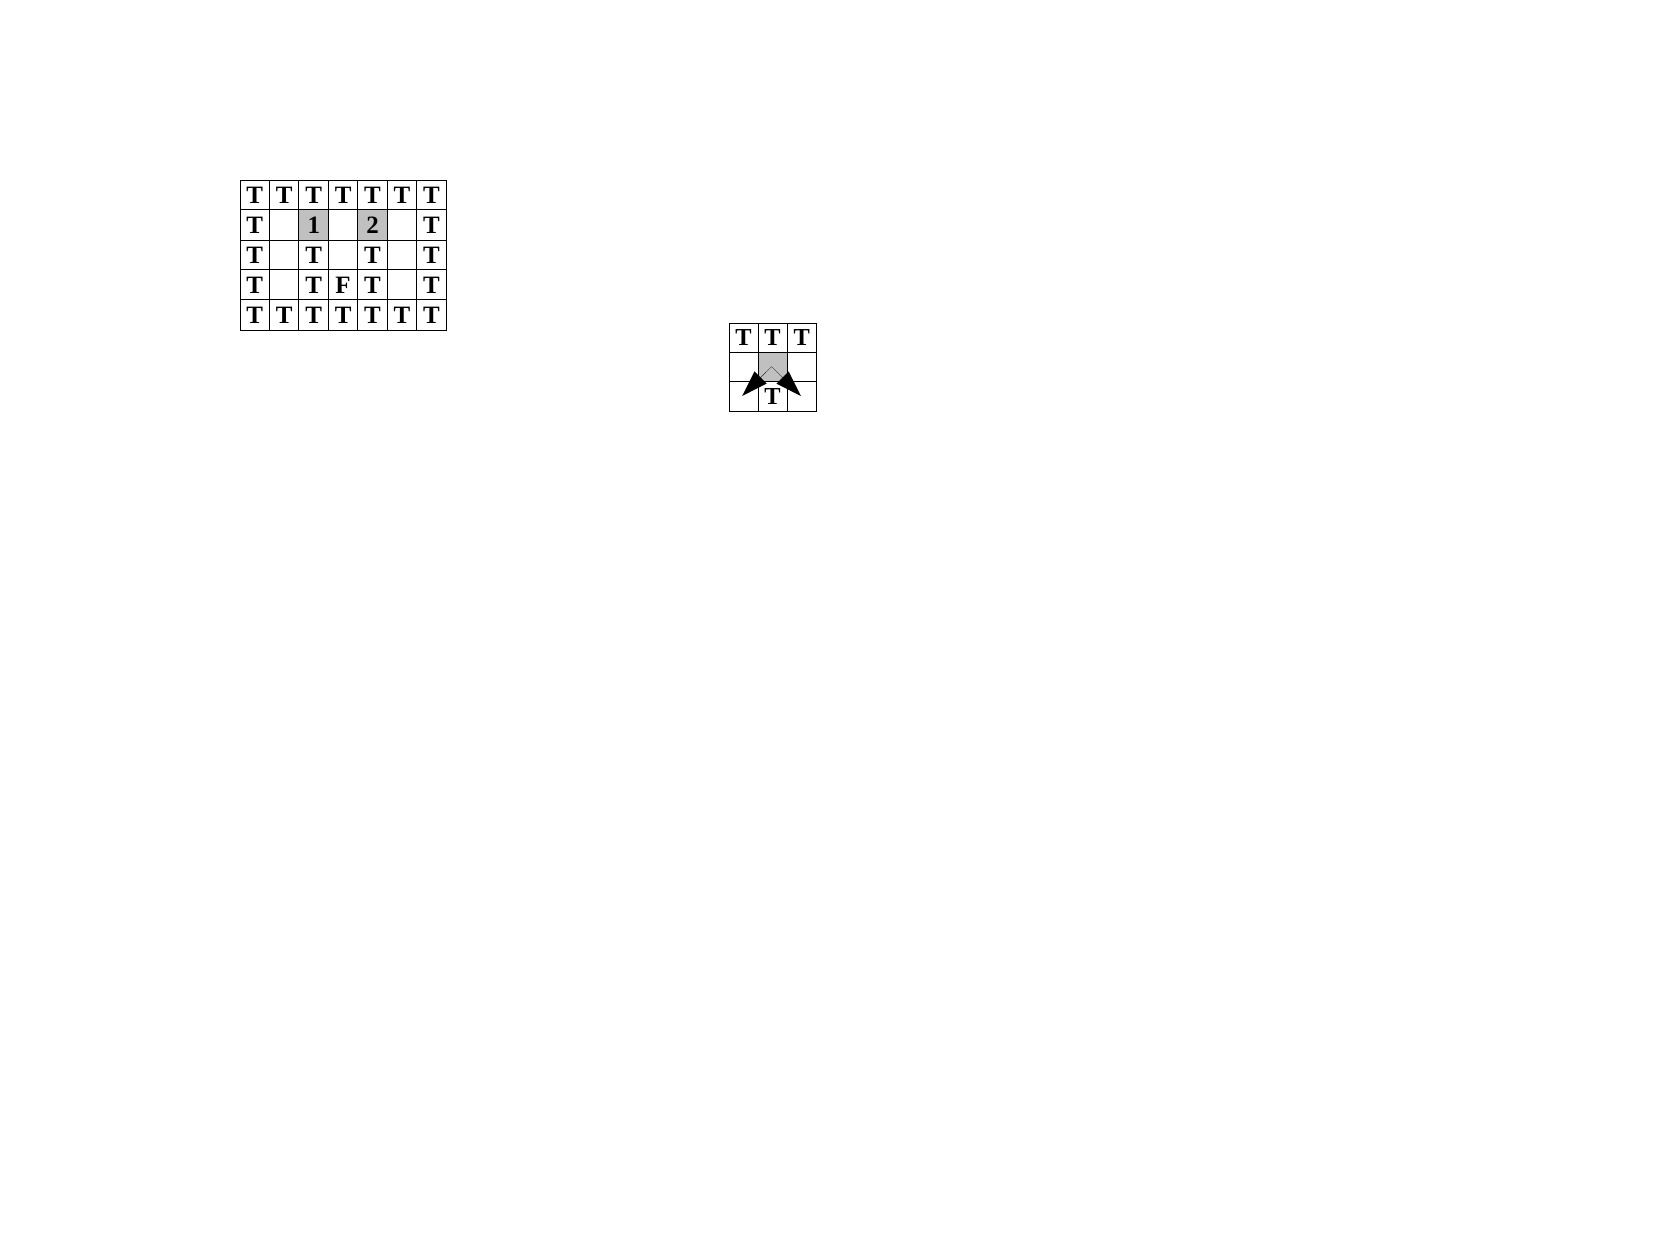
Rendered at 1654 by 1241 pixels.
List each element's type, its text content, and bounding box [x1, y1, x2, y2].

text_box T [299, 270, 328, 300]
text_box T [387, 180, 417, 210]
text_box [358, 210, 417, 330]
text_box [328, 210, 358, 270]
text_box 2 [358, 210, 387, 240]
text_box T [299, 240, 328, 270]
text_box T [328, 300, 358, 330]
text_box F [328, 270, 358, 300]
text_box [270, 210, 299, 300]
text_box 1 [299, 210, 328, 240]
text_box T [358, 180, 387, 210]
text_box [667, 300, 871, 451]
text_box T [240, 210, 270, 240]
text_box T [240, 240, 270, 270]
text_box T [299, 300, 328, 330]
text_box T [270, 180, 299, 210]
text_box T [240, 180, 270, 210]
text_box T [417, 270, 446, 300]
text_box T [358, 240, 387, 270]
text_box T [240, 300, 270, 330]
text_box T [240, 270, 270, 300]
text_box T [387, 300, 417, 330]
text_box T [270, 300, 299, 330]
text_box T [417, 240, 446, 270]
text_box T [417, 180, 446, 210]
text_box T [299, 180, 328, 210]
text_box T [417, 210, 446, 240]
picture [729, 322, 818, 413]
text_box T [328, 180, 358, 210]
text_box T [417, 300, 446, 330]
text_box T [358, 270, 387, 300]
